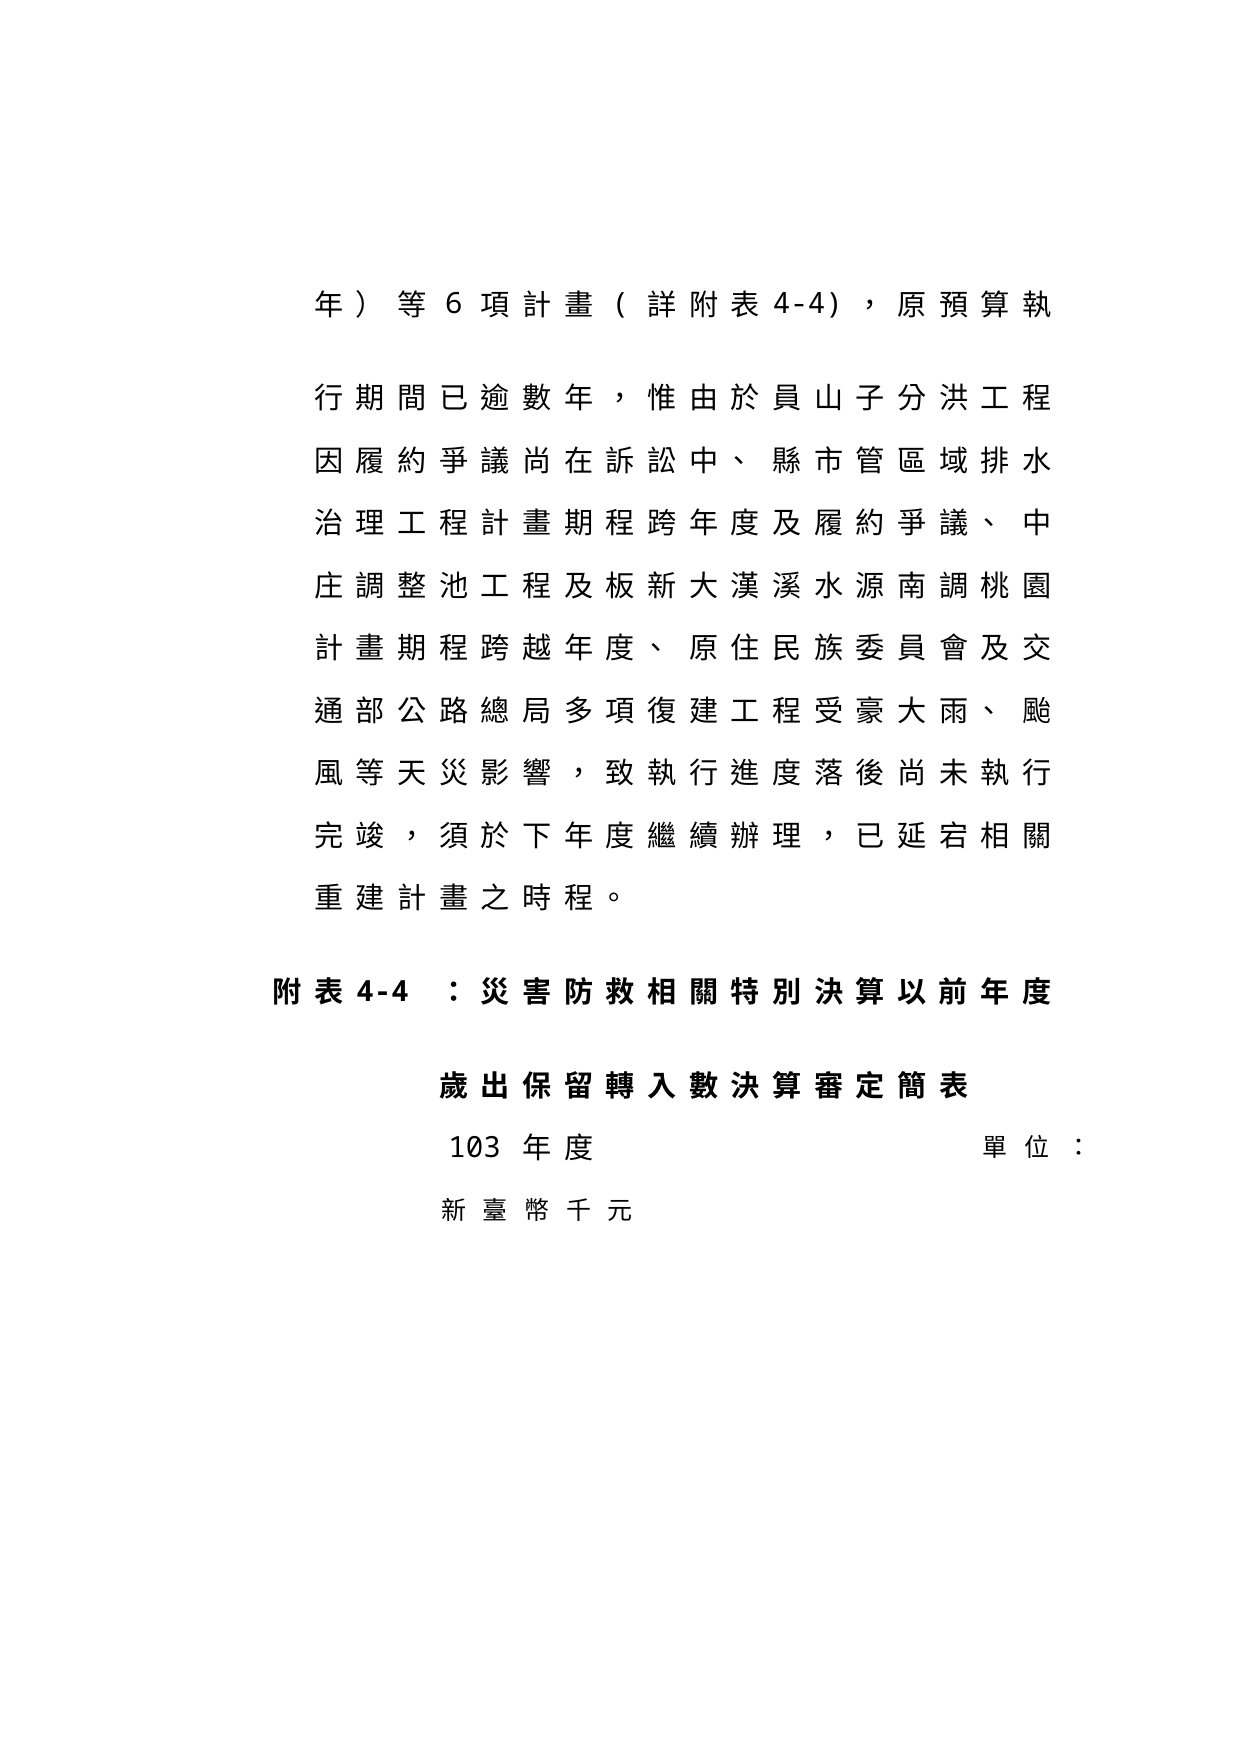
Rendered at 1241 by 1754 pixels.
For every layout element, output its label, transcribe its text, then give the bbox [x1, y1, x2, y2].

text 年）等6項計畫(詳附表4-4)，原預算執行期間已逾數年，惟由於員山子分洪工程因履約爭議尚在訴訟中、縣市管區域排水治理工程計畫期程跨年度及履約爭議、中庄調整池工程及板新大漢溪水源南調桃園計畫期程跨越年度、原住民族委員會及交通部公路總局多項復建工程受豪大雨、颱風等天災影響，致執行進度落後尚未執行完竣，須於下年度繼續辦理，已延宕相關重建計畫之時程。 [242, 229, 1058, 917]
text 附表4-4 ：災害防救相關特別決算以前年度歲出保留轉入數決算審定簡表 103年度 單位：新臺幣千元 [227, 917, 1058, 1229]
